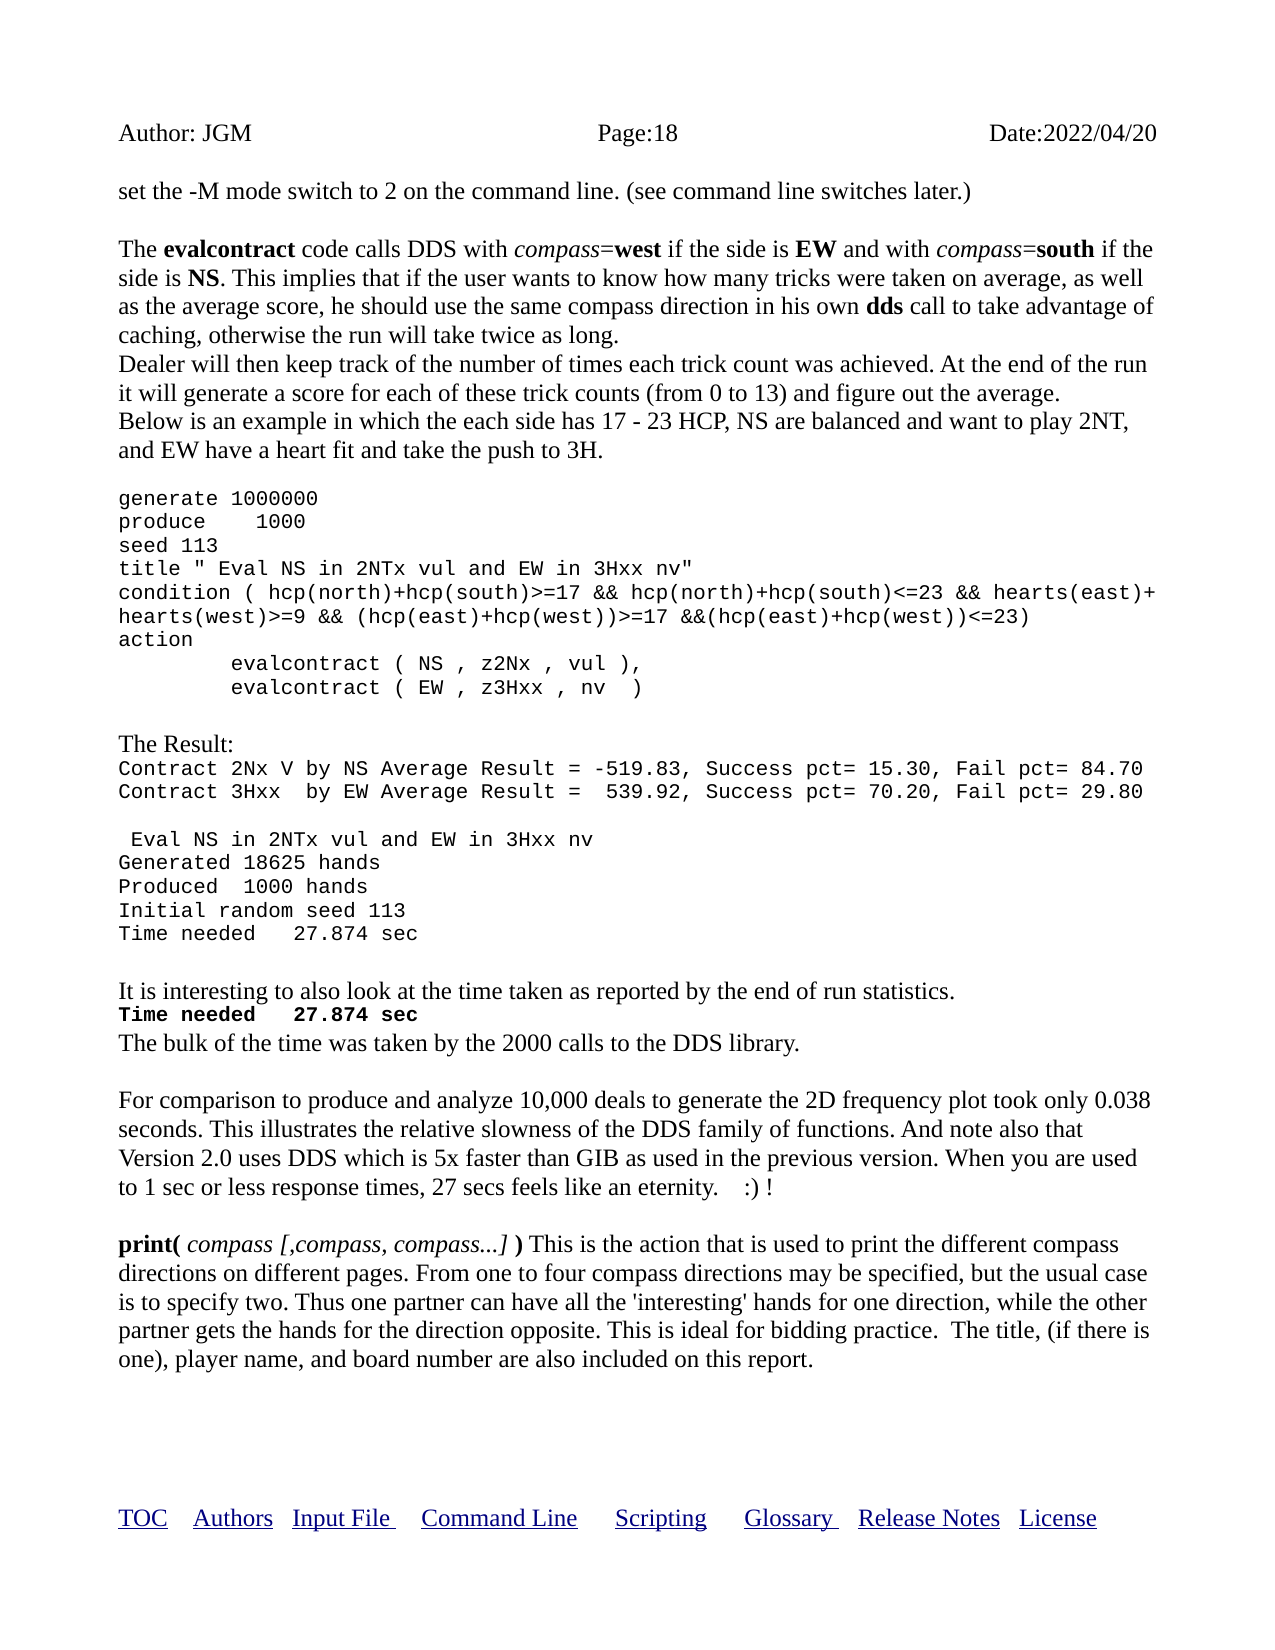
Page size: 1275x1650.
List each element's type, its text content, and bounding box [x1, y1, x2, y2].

text condition ( hcp(north)+hcp(south)>=17 && hcp(north)+hcp(south)<=23 && hearts(east)+ [118, 582, 1157, 606]
text Produced 1000 hands [118, 876, 1157, 900]
text Time needed 27.874 sec [118, 1004, 1157, 1028]
text Time needed 27.874 sec [118, 923, 1157, 947]
text Generated 18625 hands [118, 852, 1157, 876]
text set the -M mode switch to 2 on the command line. (see command line switches later.) [118, 176, 1157, 205]
text produce 1000 [118, 511, 1157, 535]
text action [118, 629, 1157, 653]
text title " Eval NS in 2NTx vul and EW in 3Hxx nv" [118, 558, 1157, 582]
text The evalcontract code calls DDS with compass=west if the side is EW and with compass=south if the side is NS. This implies that if the user wants to know how many tricks were taken on average, as well as the average score, he should use the same compass direction in his own dds call to take advantage of caching, otherwise the run will take twice as long. [118, 234, 1157, 349]
text generate 1000000 [118, 487, 1157, 511]
text The Result: [118, 729, 1157, 758]
text evalcontract ( NS , z2Nx , vul ), [118, 653, 1157, 677]
text Contract 3Hxx by EW Average Result = 539.92, Success pct= 70.20, Fail pct= 29.80 [118, 781, 1157, 805]
text It is interesting to also look at the time taken as reported by the end of run statistics. [118, 976, 1157, 1004]
text Initial random seed 113 [118, 900, 1157, 923]
text Contract 2Nx V by NS Average Result = -519.83, Success pct= 15.30, Fail pct= 84.70 [118, 758, 1157, 781]
text The bulk of the time was taken by the 2000 calls to the DDS library. [118, 1028, 1157, 1057]
text hearts(west)>=9 && (hcp(east)+hcp(west))>=17 &&(hcp(east)+hcp(west))<=23) [118, 606, 1157, 629]
text Dealer will then keep track of the number of times each trick count was achieved. At the end of the run it will generate a score for each of these trick counts (from 0 to 13) and figure out the average. [118, 349, 1157, 406]
text seed 113 [118, 535, 1157, 558]
text For comparison to produce and analyze 10,000 deals to generate the 2D frequency plot took only 0.038 seconds. This illustrates the relative slowness of the DDS family of functions. And note also that Version 2.0 uses DDS which is 5x faster than GIB as used in the previous version. When you are used to 1 sec or less response times, 27 secs feels like an eternity. :) ! [118, 1086, 1157, 1201]
text Eval NS in 2NTx vul and EW in 3Hxx nv [118, 829, 1157, 852]
text evalcontract ( EW , z3Hxx , nv ) [118, 677, 1157, 700]
text print( compass [,compass, compass...] ) This is the action that is used to print the different compass directions on different pages. From one to four compass directions may be specified, but the usual case is to specify two. Thus one partner can have all the 'interesting' hands for one direction, while the other partner gets the hands for the direction opposite. This is ideal for bidding practice. The title, (if there is one), player name, and board number are also included on this report. [118, 1229, 1157, 1373]
text Below is an example in which the each side has 17 - 23 HCP, NS are balanced and want to play 2NT, and EW have a heart fit and take the push to 3H. [118, 406, 1157, 464]
